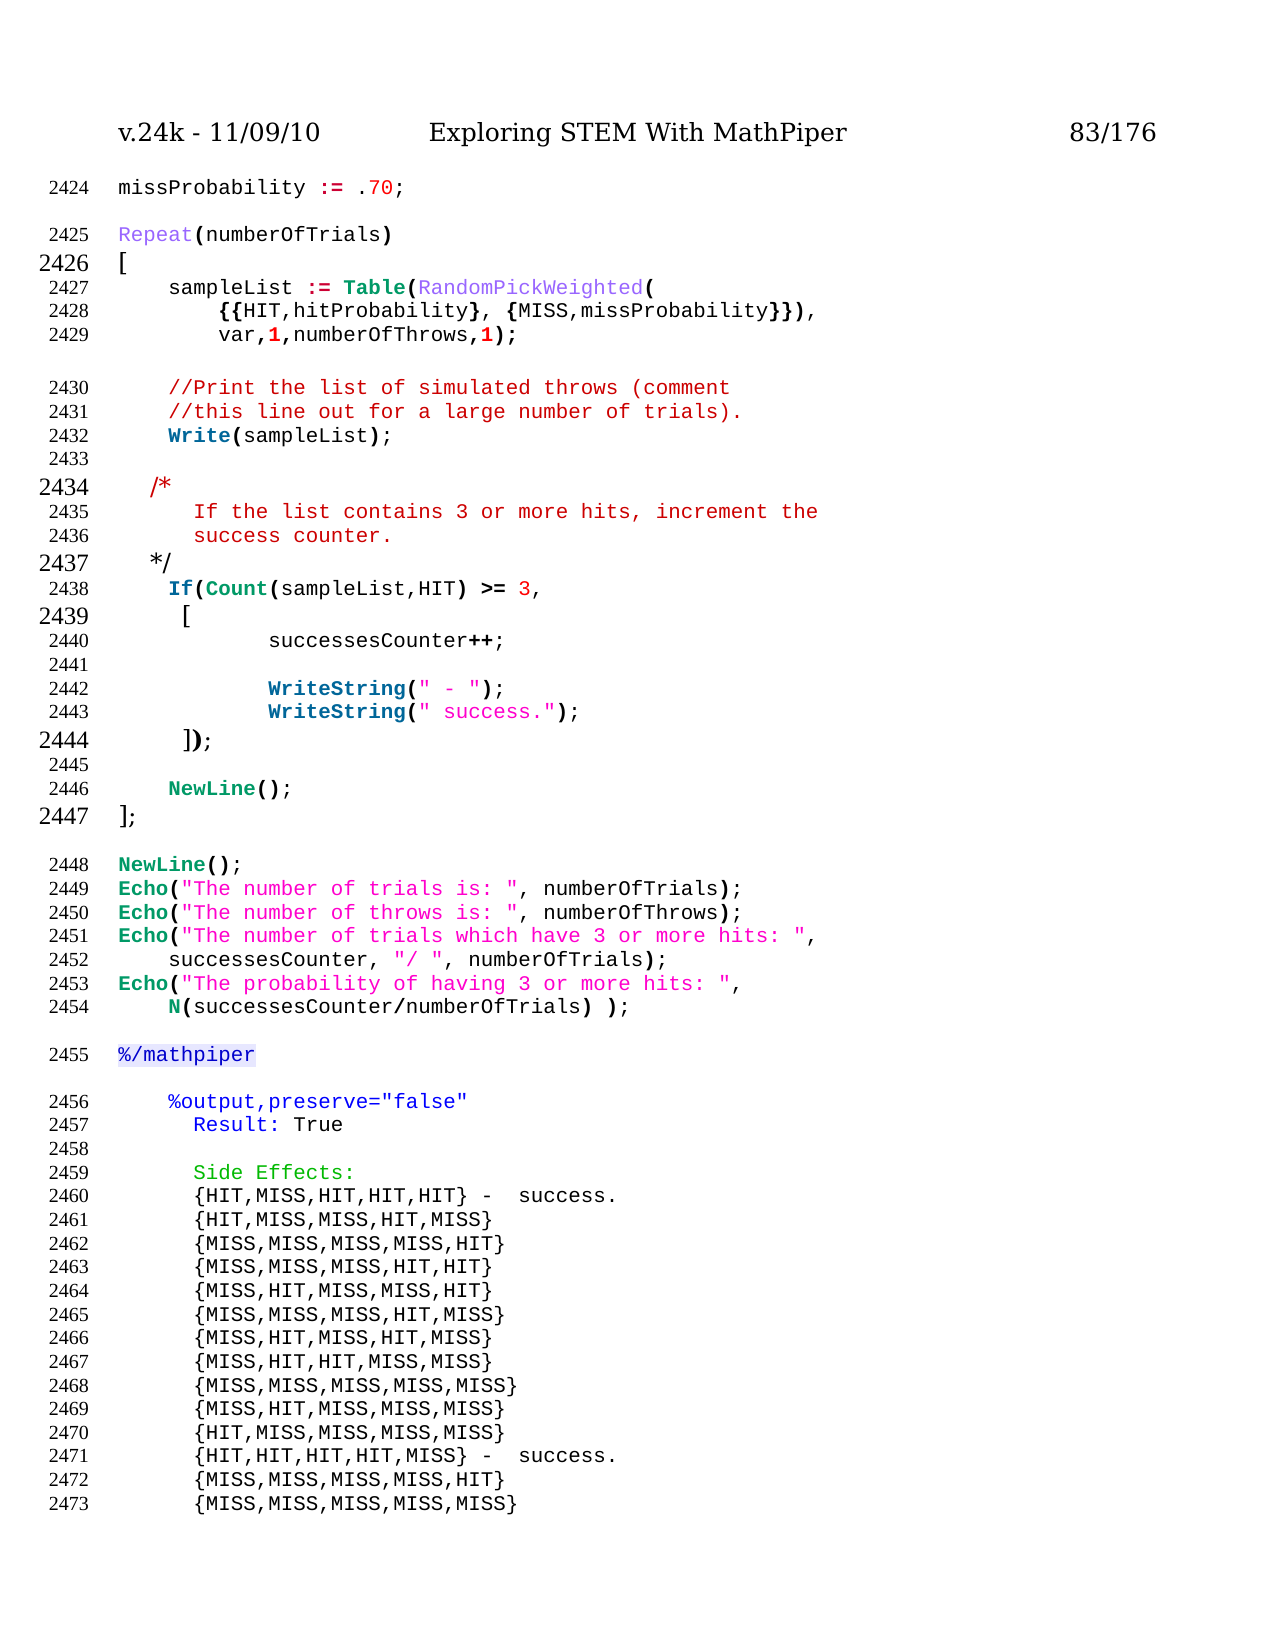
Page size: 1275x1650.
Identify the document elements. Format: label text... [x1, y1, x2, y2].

text {MISS,MISS,MISS,MISS,HIT} [118, 1233, 1157, 1256]
text {HIT,HIT,HIT,HIT,MISS} - success. [118, 1446, 1157, 1469]
text sampleList := Table(RandomPickWeighted( [118, 277, 1157, 301]
text var,1,numberOfThrows,1); [118, 324, 1157, 348]
text Side Effects: [118, 1162, 1157, 1185]
text {MISS,HIT,MISS,MISS,MISS} [118, 1398, 1157, 1422]
text WriteString(" - "); [118, 678, 1157, 701]
text {HIT,MISS,HIT,HIT,HIT} - success. [118, 1185, 1157, 1209]
text Echo("The number of throws is: ", numberOfThrows); [118, 902, 1157, 925]
text [ [118, 248, 1157, 277]
text N(successesCounter/numberOfTrials) ); [118, 996, 1157, 1020]
text Echo("The probability of having 3 or more hits: ", [118, 973, 1157, 996]
text Repeat(numberOfTrials) [118, 224, 1157, 248]
text [ [118, 601, 1157, 630]
text {MISS,MISS,MISS,MISS,MISS} [118, 1374, 1157, 1398]
text Echo("The number of trials which have 3 or more hits: ", [118, 925, 1157, 949]
text */ [118, 548, 1157, 577]
text If the list contains 3 or more hits, increment the [118, 501, 1157, 525]
text {MISS,HIT,HIT,MISS,MISS} [118, 1351, 1157, 1374]
text successesCounter, "/ ", numberOfTrials); [118, 949, 1157, 973]
text {{HIT,hitProbability}, {MISS,missProbability}}), [118, 301, 1157, 324]
text Write(sampleList); [118, 424, 1157, 448]
text Echo("The number of trials is: ", numberOfTrials); [118, 878, 1157, 902]
text {HIT,MISS,MISS,MISS,MISS} [118, 1422, 1157, 1446]
text ]; [118, 802, 1157, 831]
text %/mathpiper [118, 1043, 1157, 1067]
text success counter. [118, 525, 1157, 548]
text %output,preserve="false" [118, 1091, 1157, 1114]
text {MISS,MISS,MISS,HIT,HIT} [118, 1256, 1157, 1280]
text {HIT,MISS,MISS,HIT,MISS} [118, 1209, 1157, 1233]
text NewLine(); [118, 854, 1157, 878]
text ]); [118, 725, 1157, 754]
text //this line out for a large number of trials). [118, 401, 1157, 424]
text {MISS,MISS,MISS,HIT,MISS} [118, 1304, 1157, 1327]
text {MISS,HIT,MISS,HIT,MISS} [118, 1327, 1157, 1351]
text {MISS,HIT,MISS,MISS,HIT} [118, 1280, 1157, 1304]
text missProbability := .70; [118, 177, 1157, 200]
text NewLine(); [118, 778, 1157, 802]
text {MISS,MISS,MISS,MISS,MISS} [118, 1493, 1157, 1516]
text If(Count(sampleList,HIT) >= 3, [118, 577, 1157, 601]
text WriteString(" success."); [118, 701, 1157, 725]
text /* [118, 472, 1157, 501]
text {MISS,MISS,MISS,MISS,HIT} [118, 1469, 1157, 1493]
text successesCounter++; [118, 630, 1157, 654]
text Result: True [118, 1114, 1157, 1138]
text //Print the list of simulated throws (comment [118, 377, 1157, 401]
